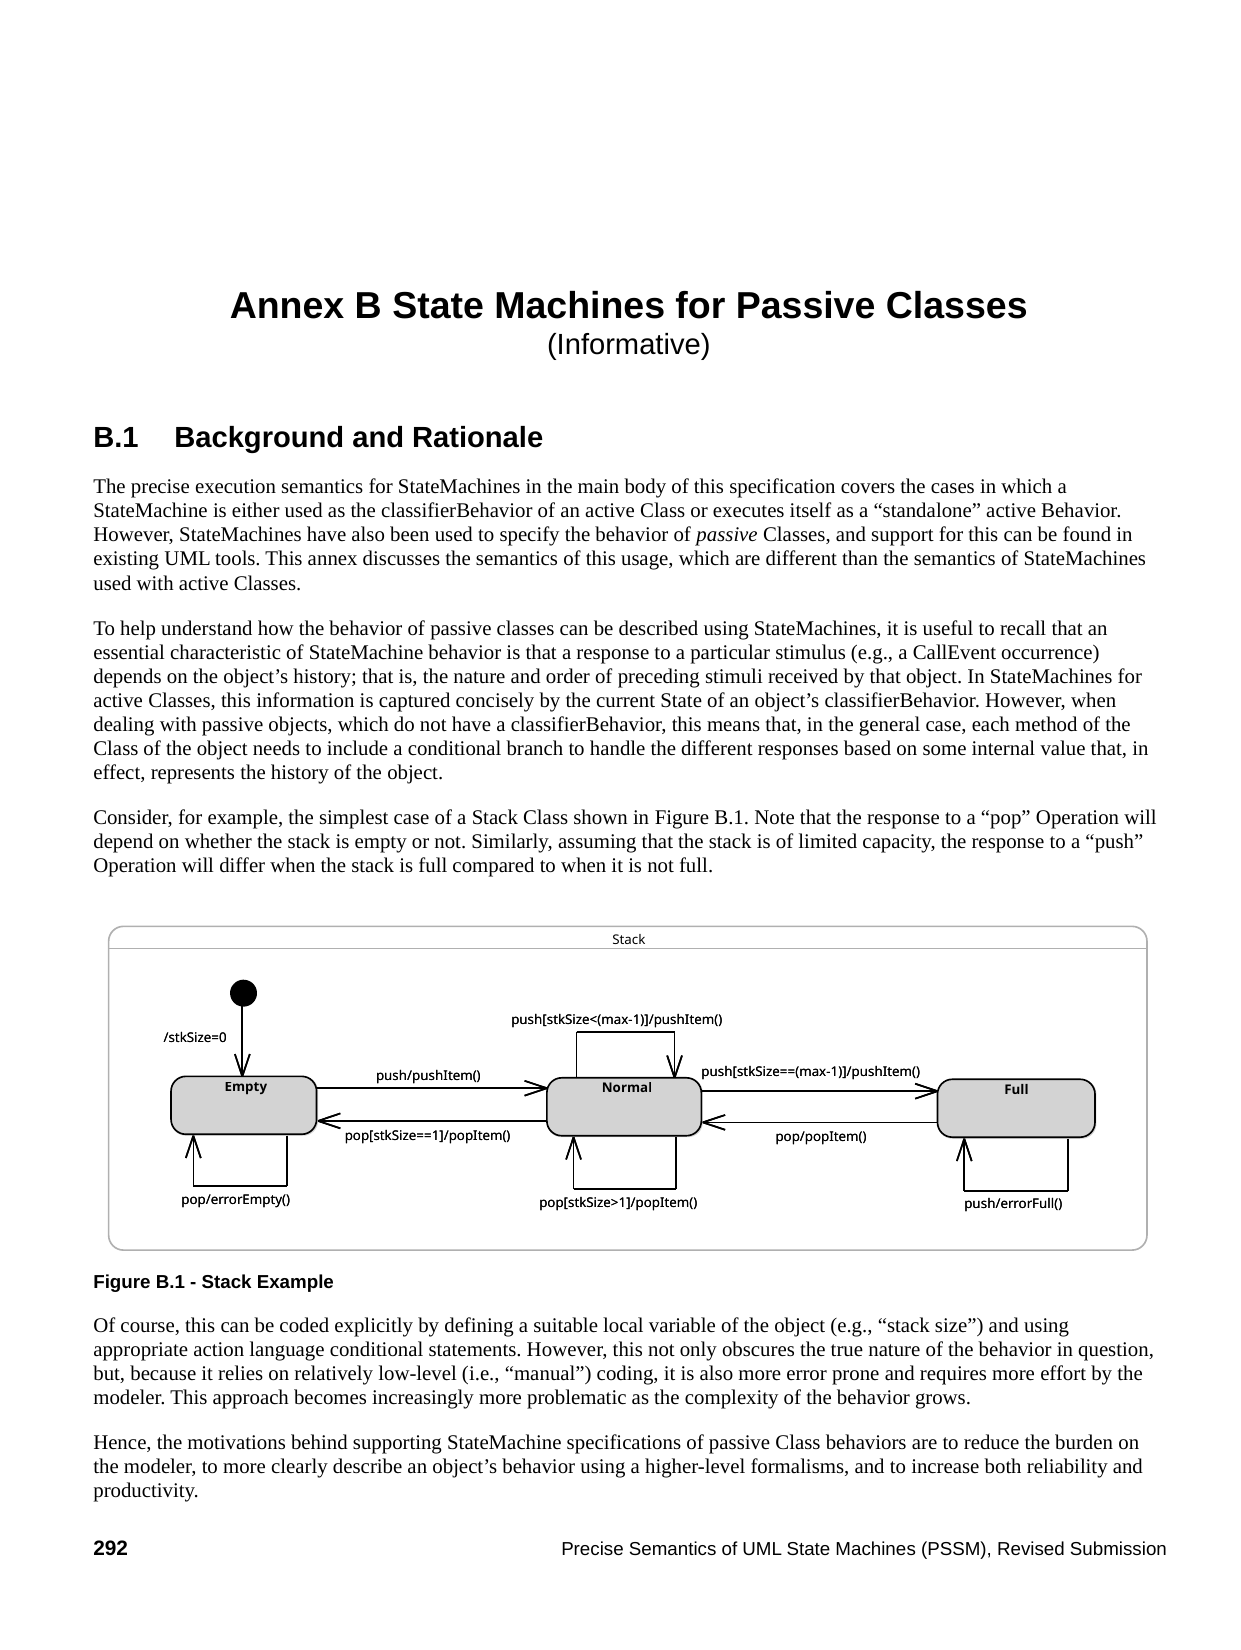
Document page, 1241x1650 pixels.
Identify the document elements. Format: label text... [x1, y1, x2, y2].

text Of course, this can be coded explicitly by defining a suitable local variable of the object (e.g., “stack size”) and using appropriate action language conditional statements. However, this not only obscures the true nature of the behavior in question, but, because it relies on relatively low-level (i.e., “manual”) coding, it is also more error prone and requires more effort by the modeler. This approach becomes increasingly more problematic as the complexity of the behavior grows. [93, 1292, 1164, 1409]
text Figure B.1 - Stack Example [93, 911, 1164, 1292]
text (Informative) [93, 327, 1164, 360]
text The precise execution semantics for StateMachines in the main body of this specification covers the cases in which a StateMachine is either used as the classifierBehavior of an active Class or executes itself as a “standalone” active Behavior. However, StateMachines have also been used to specify the behavior of passive Classes, and support for this can be found in existing UML tools. This annex discusses the semantics of this usage, which are different than the semantics of StateMachines used with active Classes. [93, 474, 1164, 594]
text To help understand how the behavior of passive classes can be described using StateMachines, it is useful to recall that an essential characteristic of StateMachine behavior is that a response to a particular stimulus (e.g., a CallEvent occurrence) depends on the object’s history; that is, the nature and order of preceding stimuli received by that object. In StateMachines for active Classes, this information is captured concisely by the current State of an object’s classifierBehavior. However, when dealing with passive objects, which do not have a classifierBehavior, this means that, in the general case, each method of the Class of the object needs to include a conditional branch to handle the different responses based on some internal value that, in effect, represents the history of the object. [93, 616, 1164, 784]
text Consider, for example, the simplest case of a Stack Class shown in Figure B.1. Note that the response to a “pop” Operation will depend on whether the stack is empty or not. Similarly, assuming that the stack is of limited capacity, the response to a “push” Operation will differ when the stack is full compared to when it is not full. [93, 805, 1164, 877]
subtitle State Machines for Passive Classes [93, 283, 1164, 327]
subtitle Background and Rationale [93, 418, 1164, 453]
text Hence, the motivations behind supporting StateMachine specifications of passive Class behaviors are to reduce the burden on the modeler, to more clearly describe an object’s behavior using a higher-level formalisms, and to increase both reliability and productivity. [93, 1430, 1164, 1502]
text [93, 898, 1164, 911]
